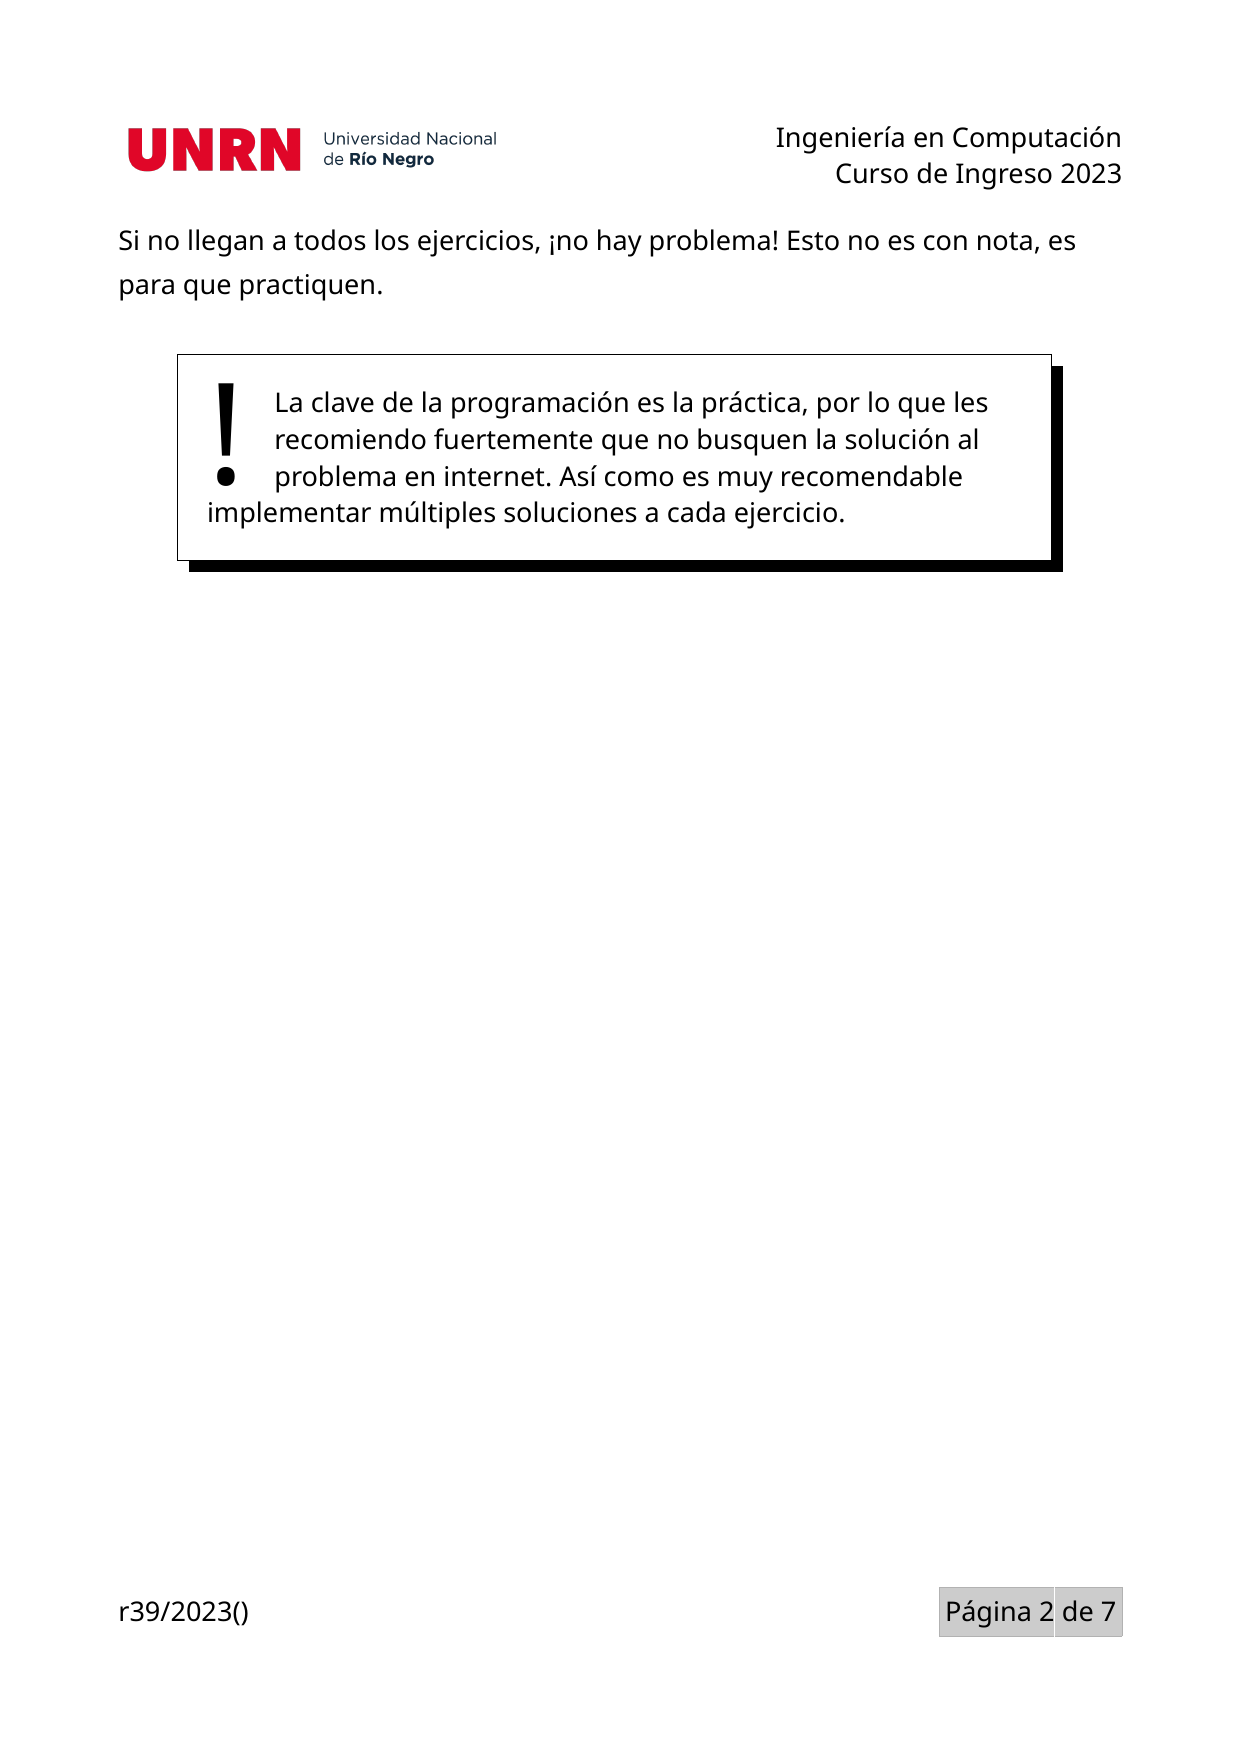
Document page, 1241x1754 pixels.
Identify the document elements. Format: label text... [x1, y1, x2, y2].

picture [118, 118, 505, 180]
text Si no llegan a todos los ejercicios, ¡no hay problema! Esto no es con nota, es para que practiquen. [118, 221, 1122, 302]
text !La clave de la programación es la práctica, por lo que les recomiendo fuertemente que no busquen la solución al problema en internet. Así como es muy recomendable implementar múltiples soluciones a cada ejercicio. [178, 355, 1051, 560]
